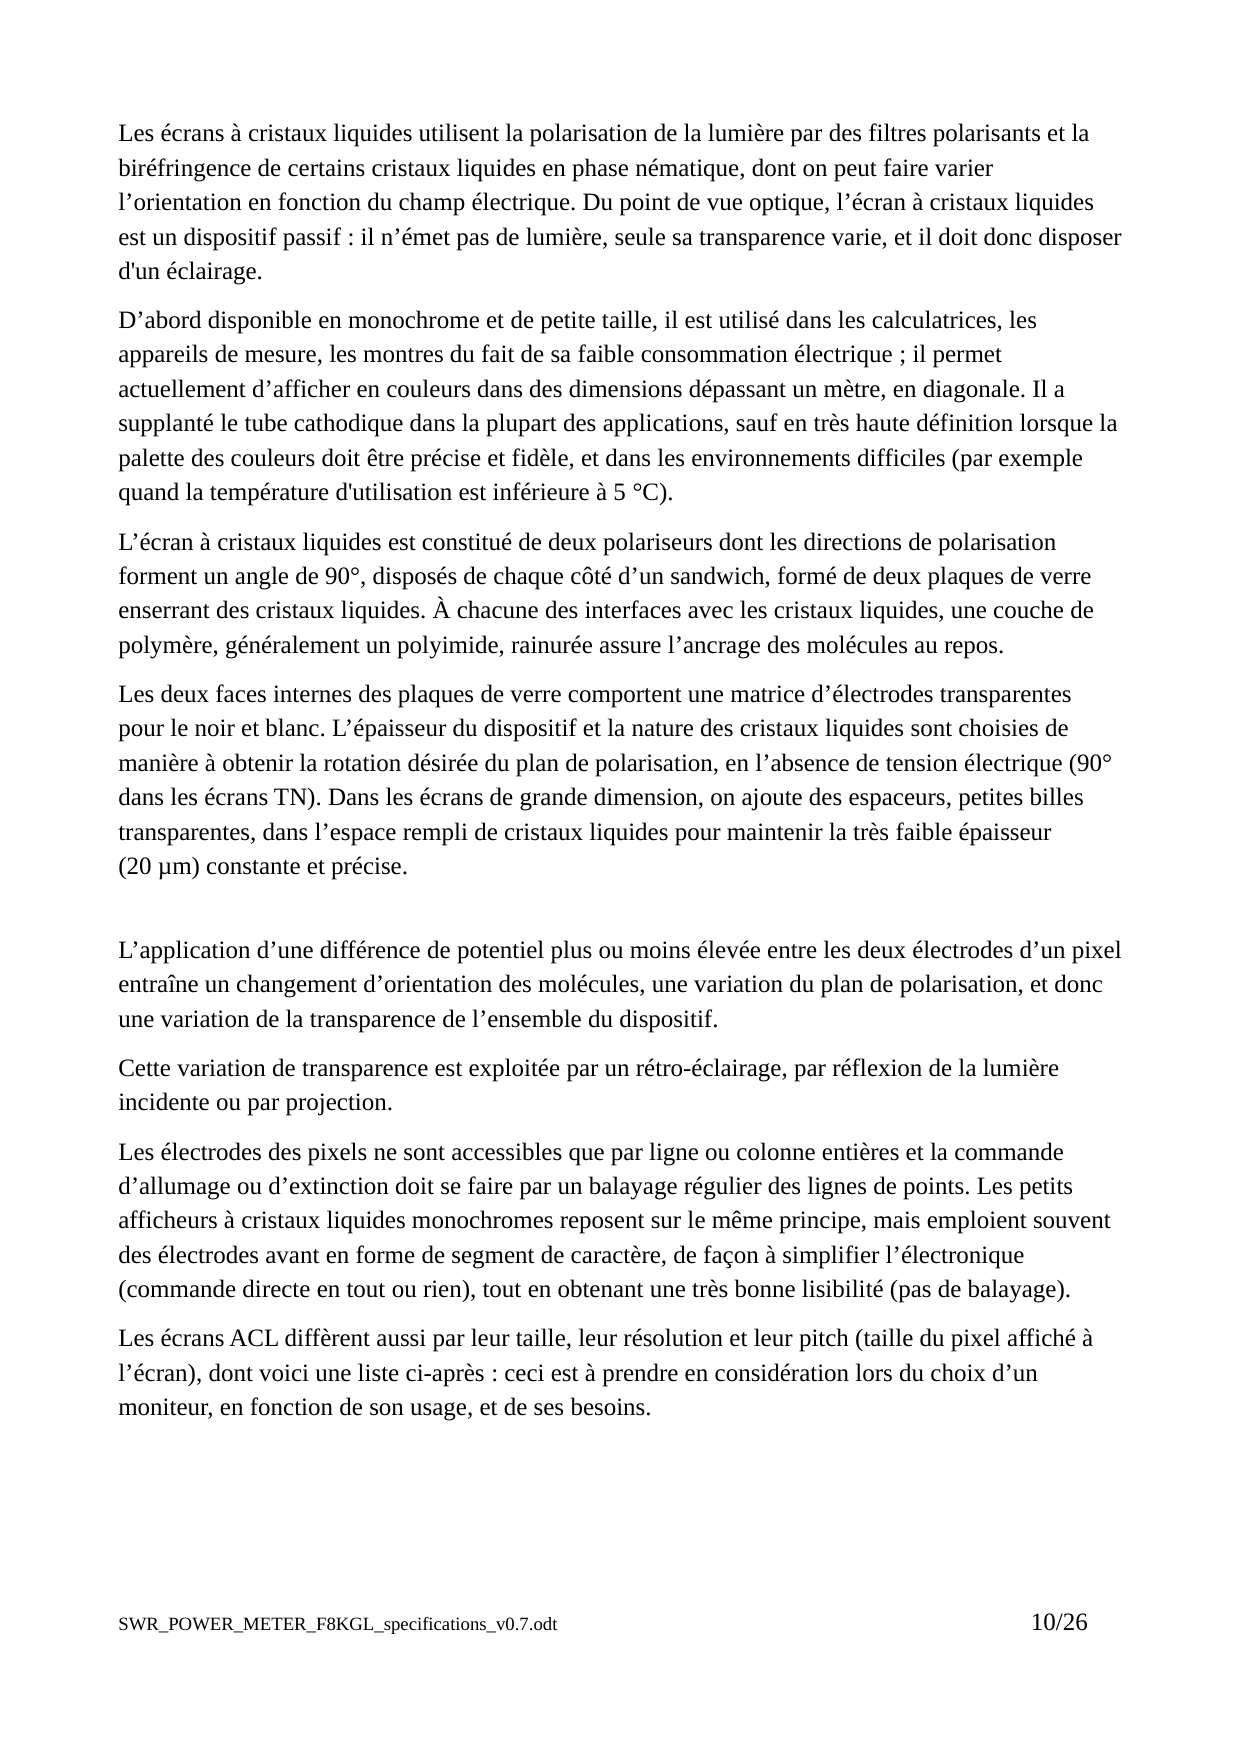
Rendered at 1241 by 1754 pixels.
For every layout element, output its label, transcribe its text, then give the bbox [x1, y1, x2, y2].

text Cette variation de transparence est exploitée par un rétro-éclairage, par réflexion de la lumière incidente ou par projection. [118, 1053, 1122, 1116]
text Les électrodes des pixels ne sont accessibles que par ligne ou colonne entières et la commande d’allumage ou d’extinction doit se faire par un balayage régulier des lignes de points. Les petits afficheurs à cristaux liquides monochromes reposent sur le même principe, mais emploient souvent des électrodes avant en forme de segment de caractère, de façon à simplifier l’électronique (commande directe en tout ou rien), tout en obtenant une très bonne lisibilité (pas de balayage). [118, 1137, 1122, 1303]
text L’application d’une différence de potentiel plus ou moins élevée entre les deux électrodes d’un pixel entraîne un changement d’orientation des molécules, une variation du plan de polarisation, et donc une variation de la transparence de l’ensemble du dispositif. [118, 935, 1122, 1033]
text Les écrans ACL diffèrent aussi par leur taille, leur résolution et leur pitch (taille du pixel affiché à l’écran), dont voici une liste ci-après : ceci est à prendre en considération lors du choix d’un moniteur, en fonction de son usage, et de ses besoins. [118, 1323, 1122, 1421]
text Les deux faces internes des plaques de verre comportent une matrice d’électrodes transparentes pour le noir et blanc. L’épaisseur du dispositif et la nature des cristaux liquides sont choisies de manière à obtenir la rotation désirée du plan de polarisation, en l’absence de tension électrique (90° dans les écrans TN). Dans les écrans de grande dimension, on ajoute des espaceurs, petites billes transparentes, dans l’espace rempli de cristaux liquides pour maintenir la très faible épaisseur (20 µm) constante et précise. [118, 679, 1122, 880]
text Les écrans à cristaux liquides utilisent la polarisation de la lumière par des filtres polarisants et la biréfringence de certains cristaux liquides en phase nématique, dont on peut faire varier l’orientation en fonction du champ électrique. Du point de vue optique, l’écran à cristaux liquides est un dispositif passif : il n’émet pas de lumière, seule sa transparence varie, et il doit donc disposer d'un éclairage. [118, 118, 1122, 285]
text L’écran à cristaux liquides est constitué de deux polariseurs dont les directions de polarisation forment un angle de 90°, disposés de chaque côté d’un sandwich, formé de deux plaques de verre enserrant des cristaux liquides. À chacune des interfaces avec les cristaux liquides, une couche de polymère, généralement un polyimide, rainurée assure l’ancrage des molécules au repos. [118, 527, 1122, 659]
text D’abord disponible en monochrome et de petite taille, il est utilisé dans les calculatrices, les appareils de mesure, les montres du fait de sa faible consommation électrique ; il permet actuellement d’afficher en couleurs dans des dimensions dépassant un mètre, en diagonale. Il a supplanté le tube cathodique dans la plupart des applications, sauf en très haute définition lorsque la palette des couleurs doit être précise et fidèle, et dans les environnements difficiles (par exemple quand la température d'utilisation est inférieure à 5 °C). [118, 305, 1122, 506]
